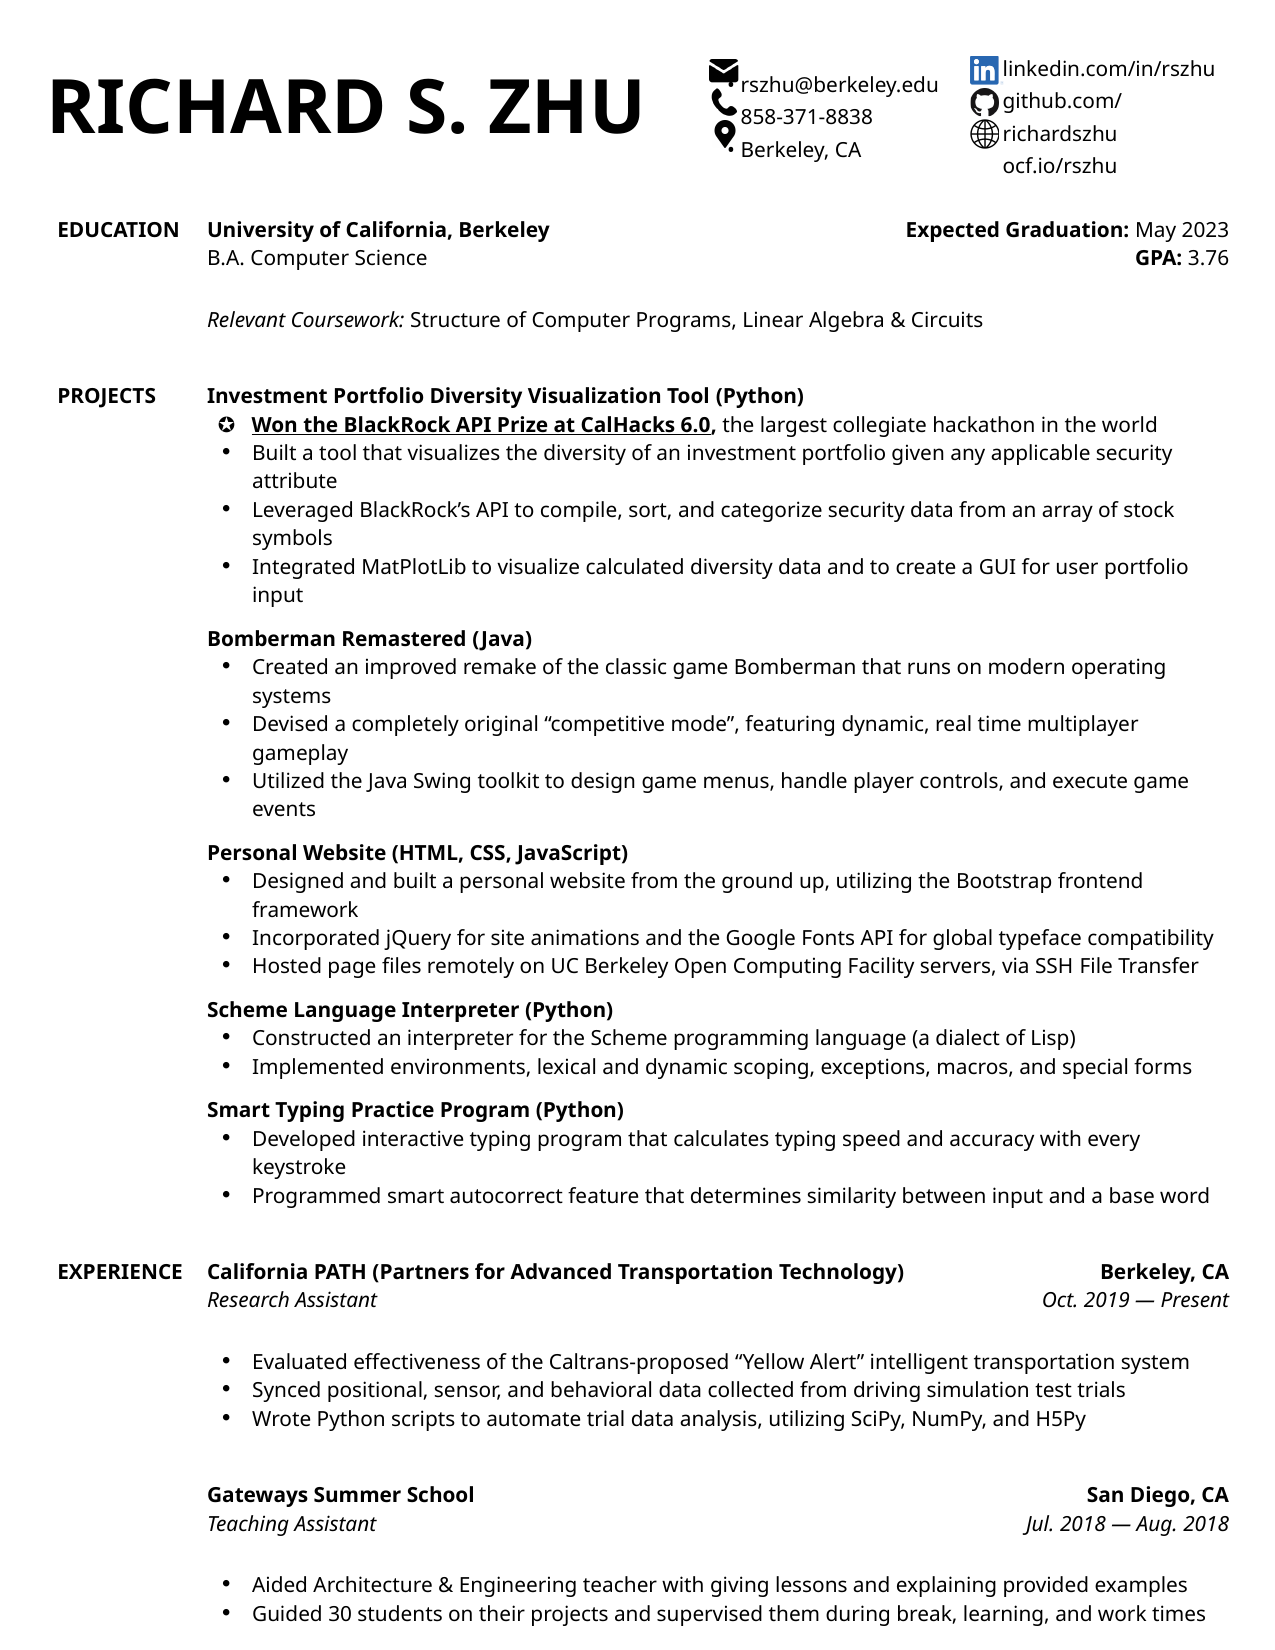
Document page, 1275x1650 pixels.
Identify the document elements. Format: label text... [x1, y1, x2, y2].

table_cell [46, 1080, 196, 1209]
table_header Aided Architecture & Engineering teacher with giving lessons and explaining provided examples Guided 30 students on their projects and supervised them during break, learning, and work times [196, 1570, 1228, 1627]
picture [970, 88, 999, 117]
table_header rszhu@berkeley.edu 858-371-8838 Berkeley, CA [740, 51, 984, 183]
table_cell Smart Typing Practice Program (Python) Developed interactive typing program that calculates typing speed and accuracy with every keystroke Programmed smart autocorrect feature that determines similarity between input and a base word [196, 1080, 1228, 1209]
table_header Berkeley, CA Oct. 2019 — Present [919, 1242, 1228, 1314]
picture [970, 119, 999, 149]
table_header Investment Portfolio Diversity Visualization Tool (Python) ✪ Won the BlackRock API Prize at CalHacks 6.0, the largest collegiate hackathon in the world Built a tool that visualizes the diversity of an investment portfolio given any applicable security attribute Leveraged BlackRock’s API to compile, sort, and categorize security data from an array of stock symbols Integrated MatPlotLib to visualize calculated diversity data and to create a GUI for user portfolio input [196, 366, 1228, 609]
table_cell [46, 823, 196, 980]
table_header Gateways Summer School Teaching Assistant [196, 1465, 918, 1537]
table_cell Personal Website (HTML, CSS, JavaScript) Designed and built a personal website from the ground up, utilizing the Bootstrap frontend framework Incorporated jQuery for site animations and the Google Fonts API for global typeface compatibility Hosted page files remotely on UC Berkeley Open Computing Facility servers, via SSH File Transfer [196, 823, 1228, 980]
table_cell [46, 980, 196, 1080]
table_header EXPERIENCE [46, 1242, 196, 1314]
table_header California PATH (Partners for Advanced Transportation Technology) Research Assistant [196, 1242, 918, 1314]
table_header Relevant Coursework: Structure of Computer Programs, Linear Algebra & Circuits [196, 305, 1228, 333]
table_cell Bomberman Remastered (Java) Created an improved remake of the classic game Bomberman that runs on modern operating systems Devised a completely original “competitive mode”, featuring dynamic, real time multiplayer gameplay Utilized the Java Swing toolkit to design game menus, handle player controls, and execute game events [196, 609, 1228, 823]
table_header RICHARD S. ZHU [46, 51, 721, 183]
table_header Evaluated effectiveness of the Caltrans-proposed “Yellow Alert” intelligent transportation system Synced positional, sensor, and behavioral data collected from driving simulation test trials Wrote Python scripts to automate trial data analysis, utilizing SciPy, NumPy, and H5Py [196, 1347, 1228, 1432]
table_header • • [721, 88, 740, 183]
table_cell [46, 609, 196, 823]
table_header [46, 305, 196, 333]
table_header linkedin.com/in/rszhu github.com/richardszhu ocf.io/rszhu [1003, 51, 1228, 183]
table_header EDUCATION [46, 200, 196, 272]
table_header [46, 1570, 196, 1627]
table_header [46, 1465, 196, 1537]
table_header Expected Graduation: May 2023 GPA: 3.76 [862, 200, 1228, 272]
picture [711, 120, 739, 148]
table_header [46, 1347, 196, 1432]
table_header [984, 51, 1002, 56]
table_header San Diego, CA Jul. 2018 — Aug. 2018 [919, 1465, 1228, 1537]
picture [970, 56, 1004, 85]
table_header PROJECTS [46, 366, 196, 609]
table_header [984, 85, 1002, 183]
picture [706, 53, 740, 116]
table_header University of California, Berkeley B.A. Computer Science [196, 200, 862, 272]
table_cell Scheme Language Interpreter (Python) Constructed an interpreter for the Scheme programming language (a dialect of Lisp) Implemented environments, lexical and dynamic scoping, exceptions, macros, and special forms [196, 980, 1228, 1080]
